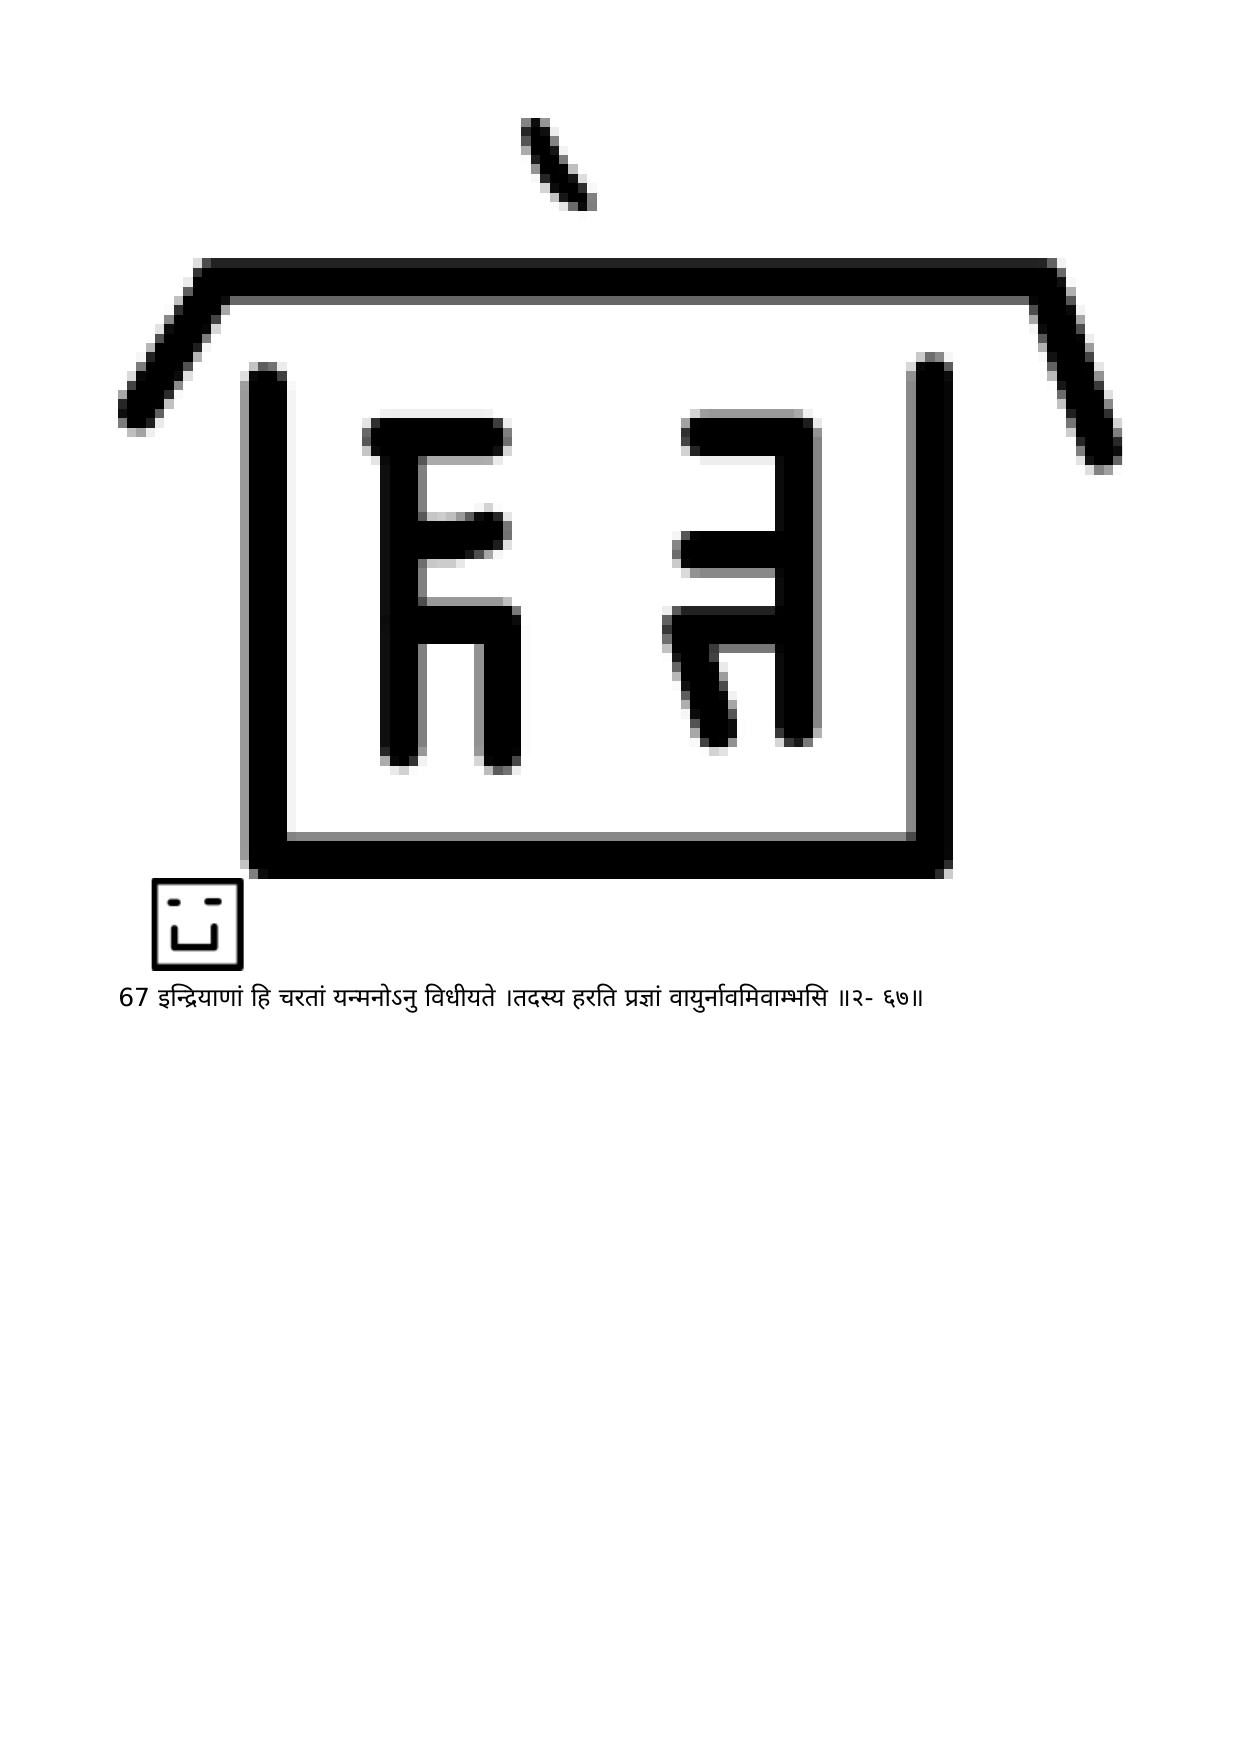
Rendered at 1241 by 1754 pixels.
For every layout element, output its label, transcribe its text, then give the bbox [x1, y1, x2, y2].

picture [118, 118, 1123, 971]
text 67 इन्द्रियाणां हि चरतां यन्मनोऽनु विधीयते ।तदस्य हरति प्रज्ञां वायुर्नावमिवाम्भसि ॥२- ६७॥ [118, 983, 1122, 1012]
